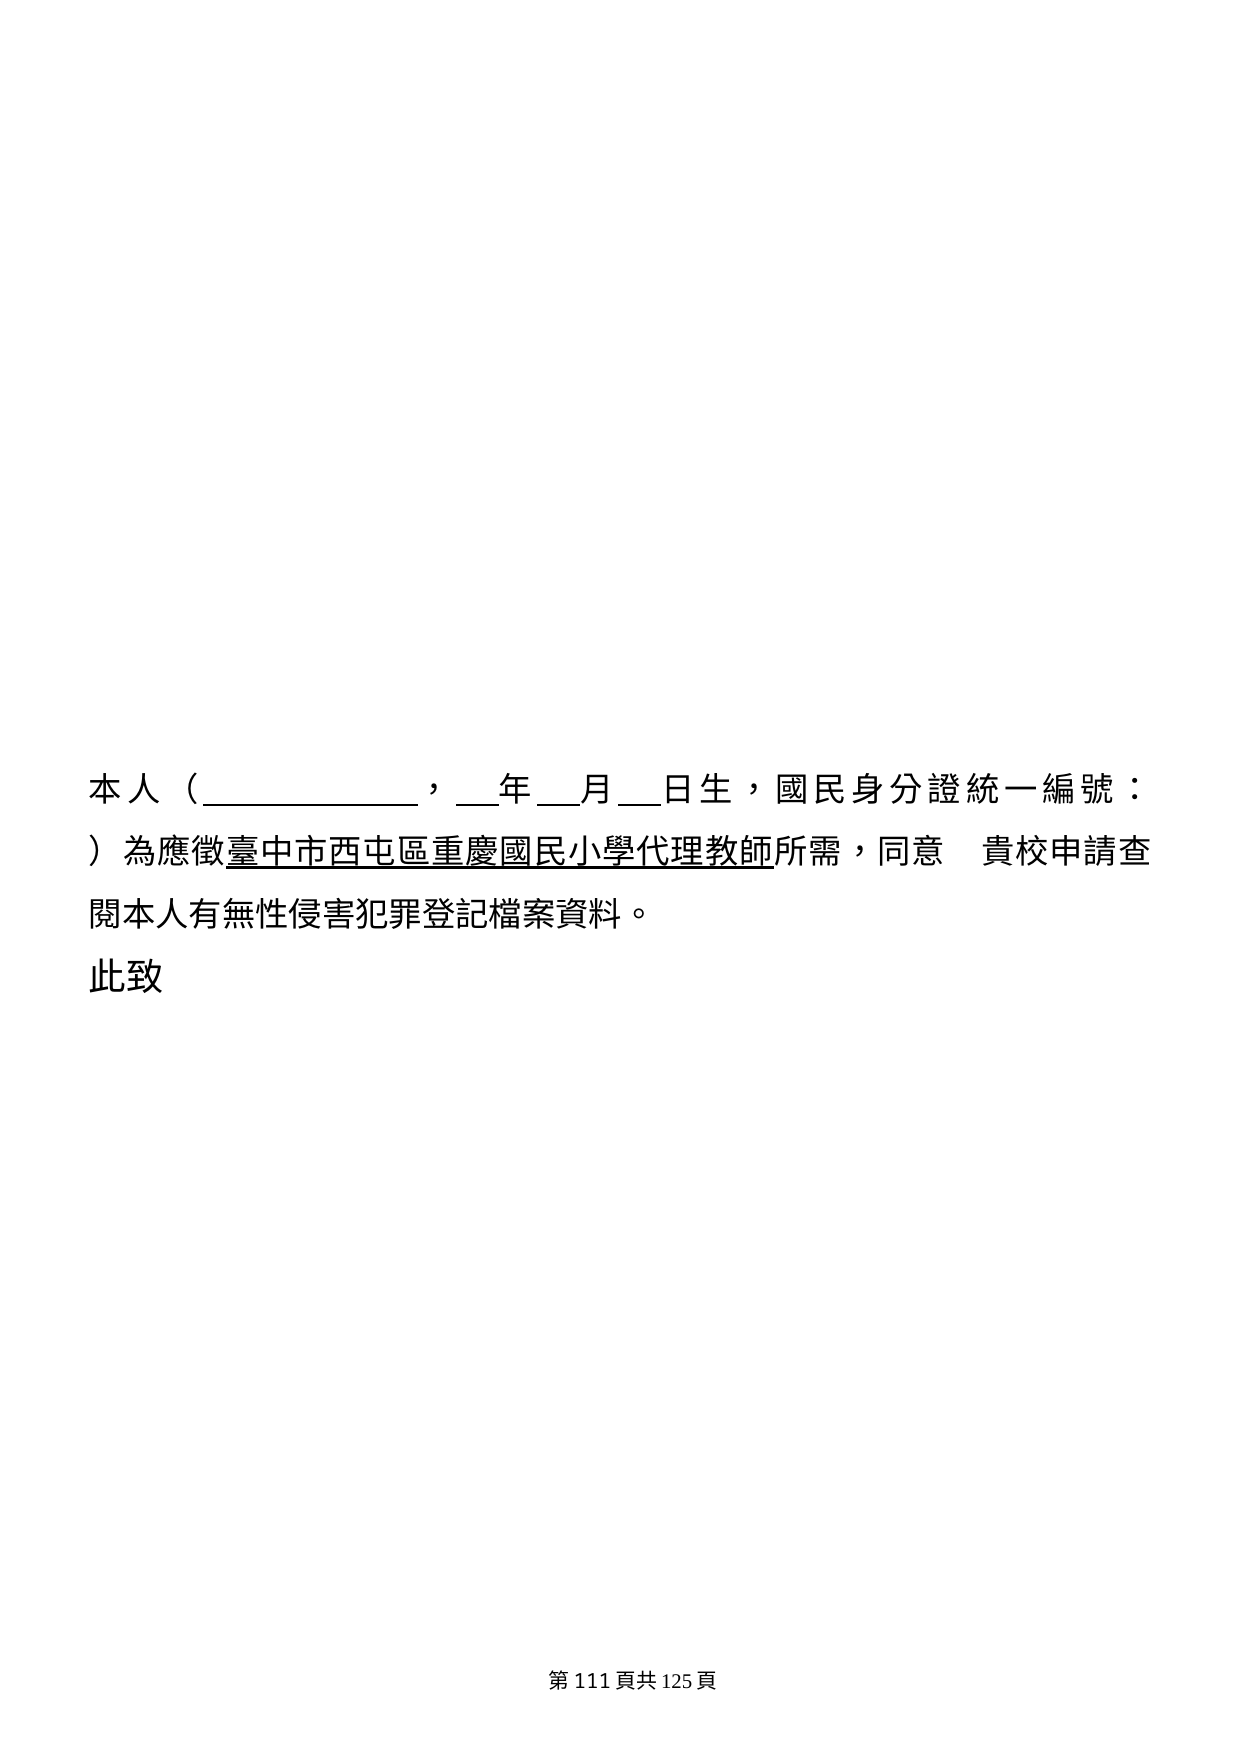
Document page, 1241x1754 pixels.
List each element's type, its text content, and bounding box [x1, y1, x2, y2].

text 本人（ ， 年 月 日生，國民身分證統一編號： ）為應徵臺中市西屯區重慶國民小學代理教師所需，同意 貴校申請查閱本人有無性侵害犯罪登記檔案資料。 [89, 745, 1152, 932]
text 此致 [89, 932, 1152, 995]
